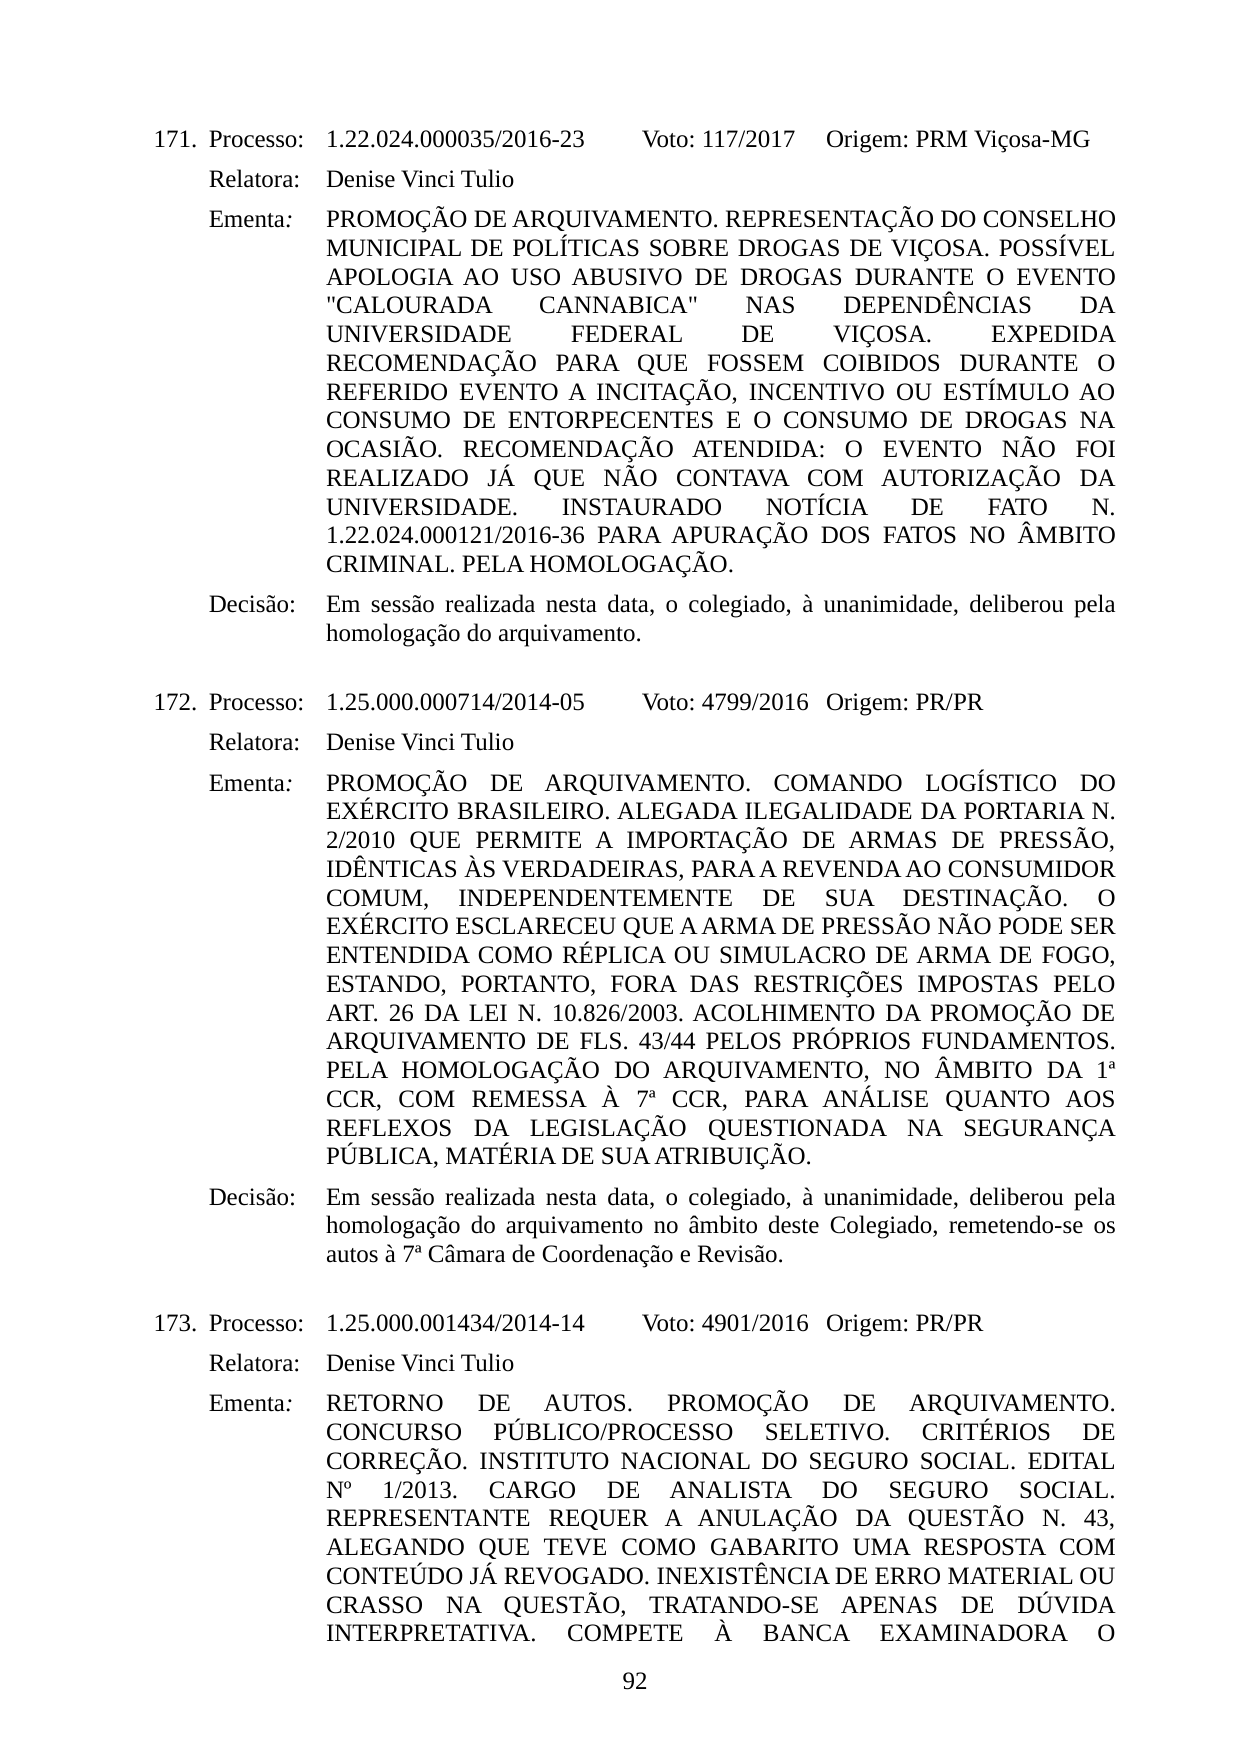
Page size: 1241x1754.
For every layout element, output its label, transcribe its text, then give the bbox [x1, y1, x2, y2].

table_cell Ementa: [203, 1383, 320, 1653]
table_cell Em sessão realizada nesta data, o colegiado, à unanimidade, deliberou pela homologação do arquivamento no âmbito deste Colegiado, remetendo-se os autos à 7ª Câmara de Coordenação e Revisão. [320, 1176, 1122, 1273]
table_cell [148, 762, 203, 1176]
table_header Origem: PRM Viçosa-MG [820, 118, 1122, 158]
table_header 173. [148, 1302, 203, 1342]
table_cell PROMOÇÃO DE ARQUIVAMENTO. REPRESENTAÇÃO DO CONSELHO MUNICIPAL DE POLÍTICAS SOBRE DROGAS DE VIÇOSA. POSSÍVEL APOLOGIA AO USO ABUSIVO DE DROGAS DURANTE O EVENTO "CALOURADA CANNABICA" NAS DEPENDÊNCIAS DA UNIVERSIDADE FEDERAL DE VIÇOSA. EXPEDIDA RECOMENDAÇÃO PARA QUE FOSSEM COIBIDOS DURANTE O REFERIDO EVENTO A INCITAÇÃO, INCENTIVO OU ESTÍMULO AO CONSUMO DE ENTORPECENTES E O CONSUMO DE DROGAS NA OCASIÃO. RECOMENDAÇÃO ATENDIDA: O EVENTO NÃO FOI REALIZADO JÁ QUE NÃO CONTAVA COM AUTORIZAÇÃO DA UNIVERSIDADE. INSTAURADO NOTÍCIA DE FATO N. 1.22.024.000121/2016-36 PARA APURAÇÃO DOS FATOS NO ÂMBITO CRIMINAL. PELA HOMOLOGAÇÃO. [320, 199, 1122, 584]
table_header 1.22.024.000035/2016-23 [320, 118, 636, 158]
table_cell [148, 584, 203, 653]
table_cell Denise Vinci Tulio [320, 1343, 1122, 1383]
table_cell Denise Vinci Tulio [320, 722, 1122, 762]
table_cell PROMOÇÃO DE ARQUIVAMENTO. COMANDO LOGÍSTICO DO EXÉRCITO BRASILEIRO. ALEGADA ILEGALIDADE DA PORTARIA N. 2/2010 QUE PERMITE A IMPORTAÇÃO DE ARMAS DE PRESSÃO, IDÊNTICAS ÀS VERDADEIRAS, PARA A REVENDA AO CONSUMIDOR COMUM, INDEPENDENTEMENTE DE SUA DESTINAÇÃO. O EXÉRCITO ESCLARECEU QUE A ARMA DE PRESSÃO NÃO PODE SER ENTENDIDA COMO RÉPLICA OU SIMULACRO DE ARMA DE FOGO, ESTANDO, PORTANTO, FORA DAS RESTRIÇÕES IMPOSTAS PELO ART. 26 DA LEI N. 10.826/2003. ACOLHIMENTO DA PROMOÇÃO DE ARQUIVAMENTO DE FLS. 43/44 PELOS PRÓPRIOS FUNDAMENTOS. PELA HOMOLOGAÇÃO DO ARQUIVAMENTO, NO ÂMBITO DA 1ª CCR, COM REMESSA À 7ª CCR, PARA ANÁLISE QUANTO AOS REFLEXOS DA LEGISLAÇÃO QUESTIONADA NA SEGURANÇA PÚBLICA, MATÉRIA DE SUA ATRIBUIÇÃO. [320, 762, 1122, 1176]
table_header Origem: PR/PR [820, 1302, 1122, 1342]
table_cell Em sessão realizada nesta data, o colegiado, à unanimidade, deliberou pela homologação do arquivamento. [320, 584, 1122, 653]
table_cell Decisão: [203, 584, 320, 653]
table_cell [148, 158, 203, 198]
table_cell Relatora: [203, 158, 320, 198]
table_cell RETORNO DE AUTOS. PROMOÇÃO DE ARQUIVAMENTO. CONCURSO PÚBLICO/PROCESSO SELETIVO. CRITÉRIOS DE CORREÇÃO. INSTITUTO NACIONAL DO SEGURO SOCIAL. EDITAL Nº 1/2013. CARGO DE ANALISTA DO SEGURO SOCIAL. REPRESENTANTE REQUER A ANULAÇÃO DA QUESTÃO N. 43, ALEGANDO QUE TEVE COMO GABARITO UMA RESPOSTA COM CONTEÚDO JÁ REVOGADO. INEXISTÊNCIA DE ERRO MATERIAL OU CRASSO NA QUESTÃO, TRATANDO-SE APENAS DE DÚVIDA INTERPRETATIVA. COMPETE À BANCA EXAMINADORA O [320, 1383, 1122, 1653]
table_header 171. [148, 118, 203, 158]
table_header Processo: [203, 118, 320, 158]
table_header 1.25.000.000714/2014-05 [320, 681, 636, 722]
table_header Processo: [203, 1302, 320, 1342]
table_header 172. [148, 681, 203, 722]
table_cell Relatora: [203, 722, 320, 762]
table_cell [148, 722, 203, 762]
table_cell [148, 1343, 203, 1383]
table_cell Denise Vinci Tulio [320, 158, 1122, 198]
table_cell [148, 1383, 203, 1653]
table_header Processo: [203, 681, 320, 722]
table_header Voto: 4799/2016 [636, 681, 820, 722]
table_cell Decisão: [203, 1176, 320, 1273]
table_header 1.25.000.001434/2014-14 [320, 1302, 636, 1342]
table_cell [148, 1176, 203, 1273]
table_cell Ementa: [203, 199, 320, 584]
table_header Voto: 117/2017 [636, 118, 820, 158]
table_header Origem: PR/PR [820, 681, 1122, 722]
table_cell [148, 199, 203, 584]
table_cell Ementa: [203, 762, 320, 1176]
table_cell Relatora: [203, 1343, 320, 1383]
table_header Voto: 4901/2016 [636, 1302, 820, 1342]
